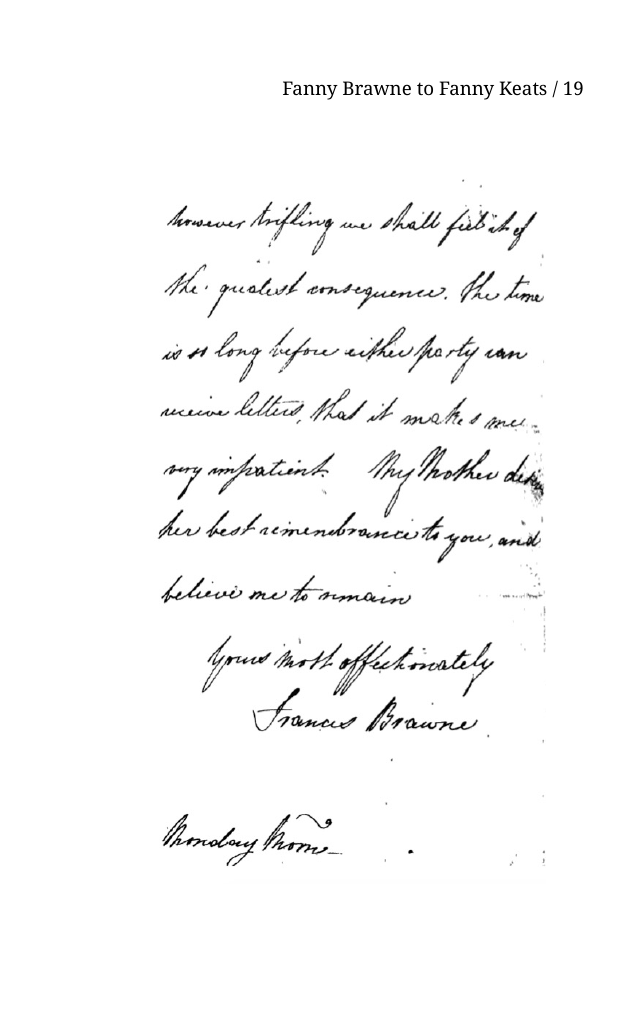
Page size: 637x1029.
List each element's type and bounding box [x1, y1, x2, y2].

picture [135, 171, 546, 884]
